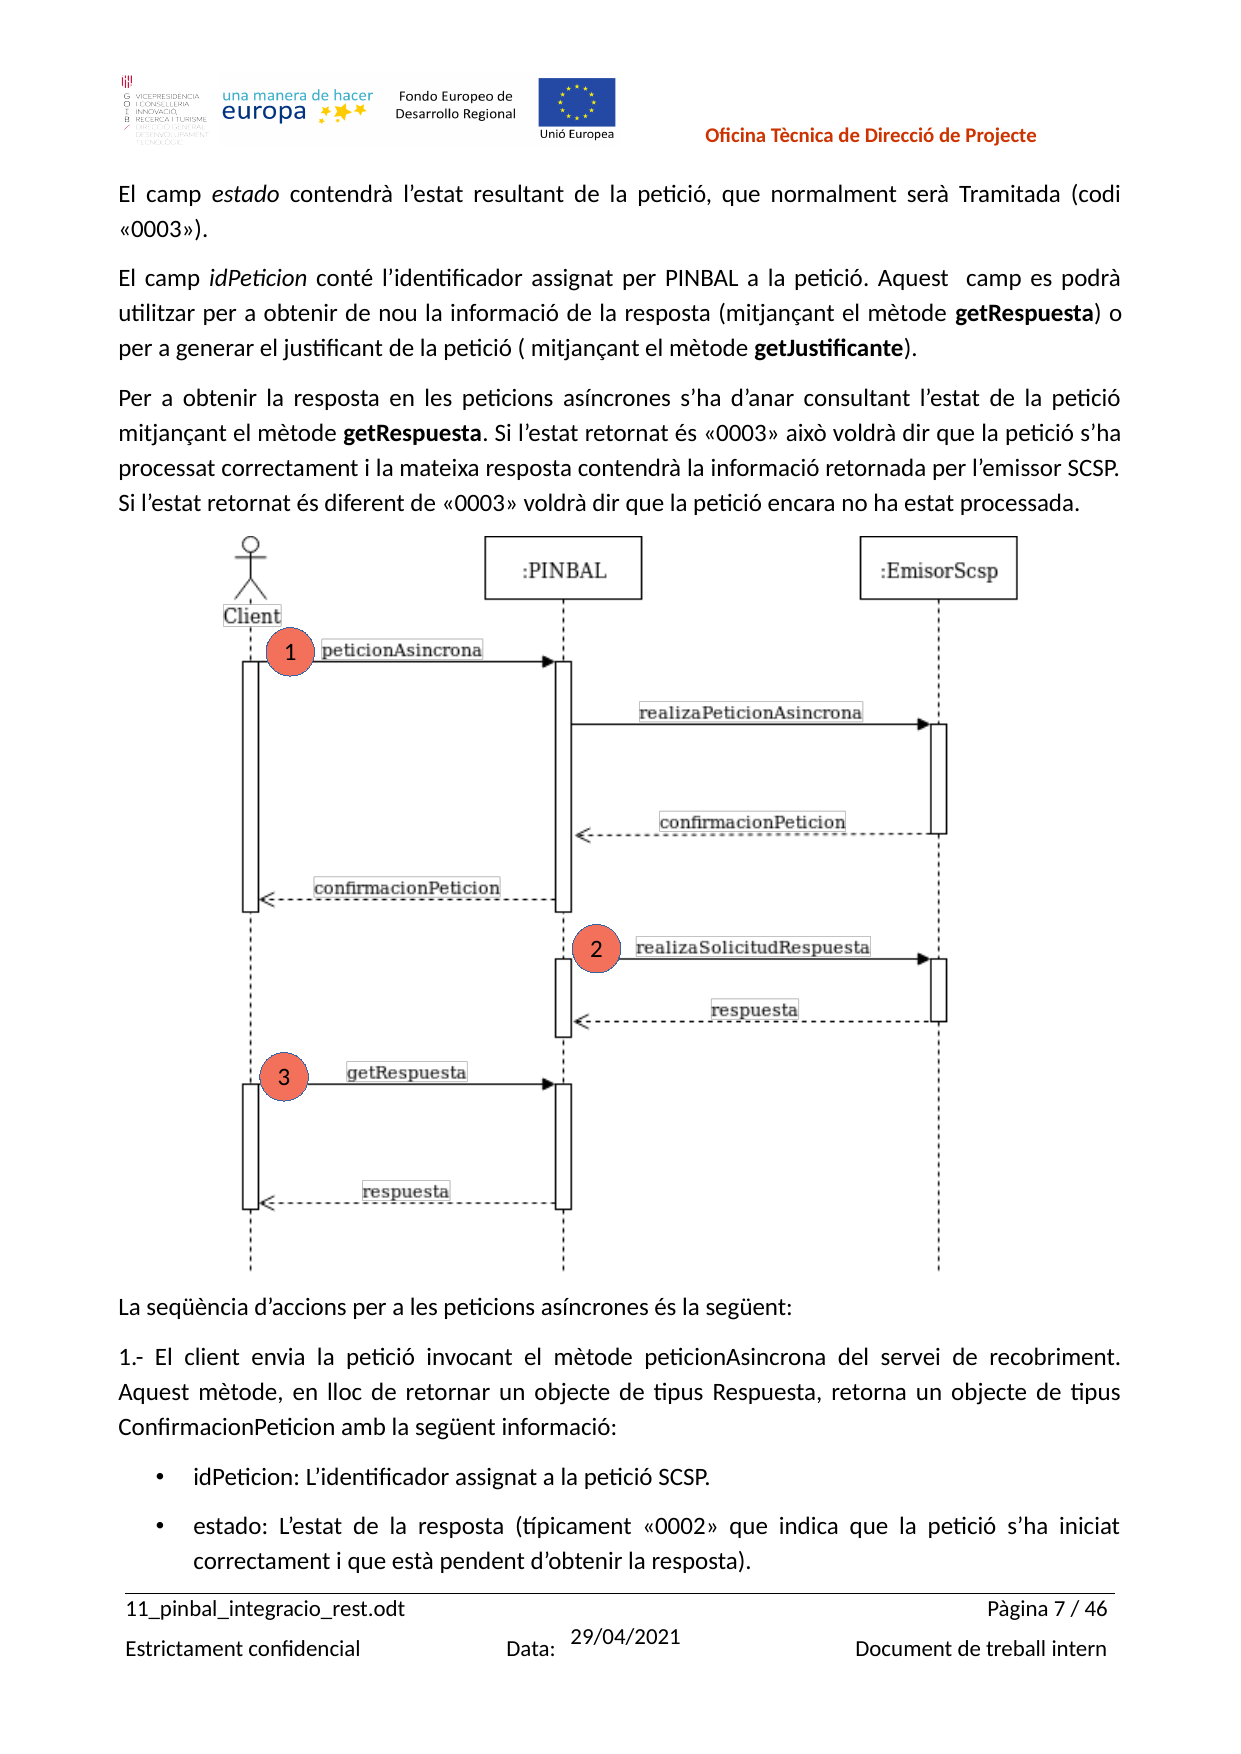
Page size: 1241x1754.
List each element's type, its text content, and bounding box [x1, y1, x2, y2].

text El camp estado contendrà l’estat resultant de la petició, que normalment serà Tramitada (codi «0003»). [118, 178, 1122, 243]
text El camp idPeticion conté l’identificador assignat per PINBAL a la petició. Aquest camp es podrà utilitzar per a obtenir de nou la informació de la resposta (mitjançant el mètode getRespuesta) o per a generar el justificant de la petició ( mitjançant el mètode getJustificante). [118, 262, 1122, 363]
picture [222, 536, 1018, 1273]
list estado: L’estat de la resposta (típicament «0002» que indica que la petició s’ha iniciat correctament i que està pendent d’obtenir la resposta). [156, 1510, 1122, 1576]
list idPeticion: L’identificador assignat a la petició SCSP. [156, 1461, 1122, 1491]
text Per a obtenir la resposta en les peticions asíncrones s’ha d’anar consultant l’estat de la petició mitjançant el mètode getRespuesta. Si l’estat retornat és «0003» això voldrà dir que la petició s’ha processat correctament i la mateixa resposta contendrà la informació retornada per l’emissor SCSP. Si l’estat retornat és diferent de «0003» voldrà dir que la petició encara no ha estat processada. [118, 382, 1122, 517]
text La seqüència d’accions per a les peticions asíncrones és la següent: [118, 1291, 1122, 1322]
text 1.- El client envia la petició invocant el mètode peticionAsincrona del servei de recobriment. Aquest mètode, en lloc de retornar un objecte de tipus Respuesta, retorna un objecte de tipus ConfirmacionPeticion amb la següent informació: [118, 1341, 1122, 1442]
picture [219, 73, 621, 147]
picture [118, 73, 213, 147]
